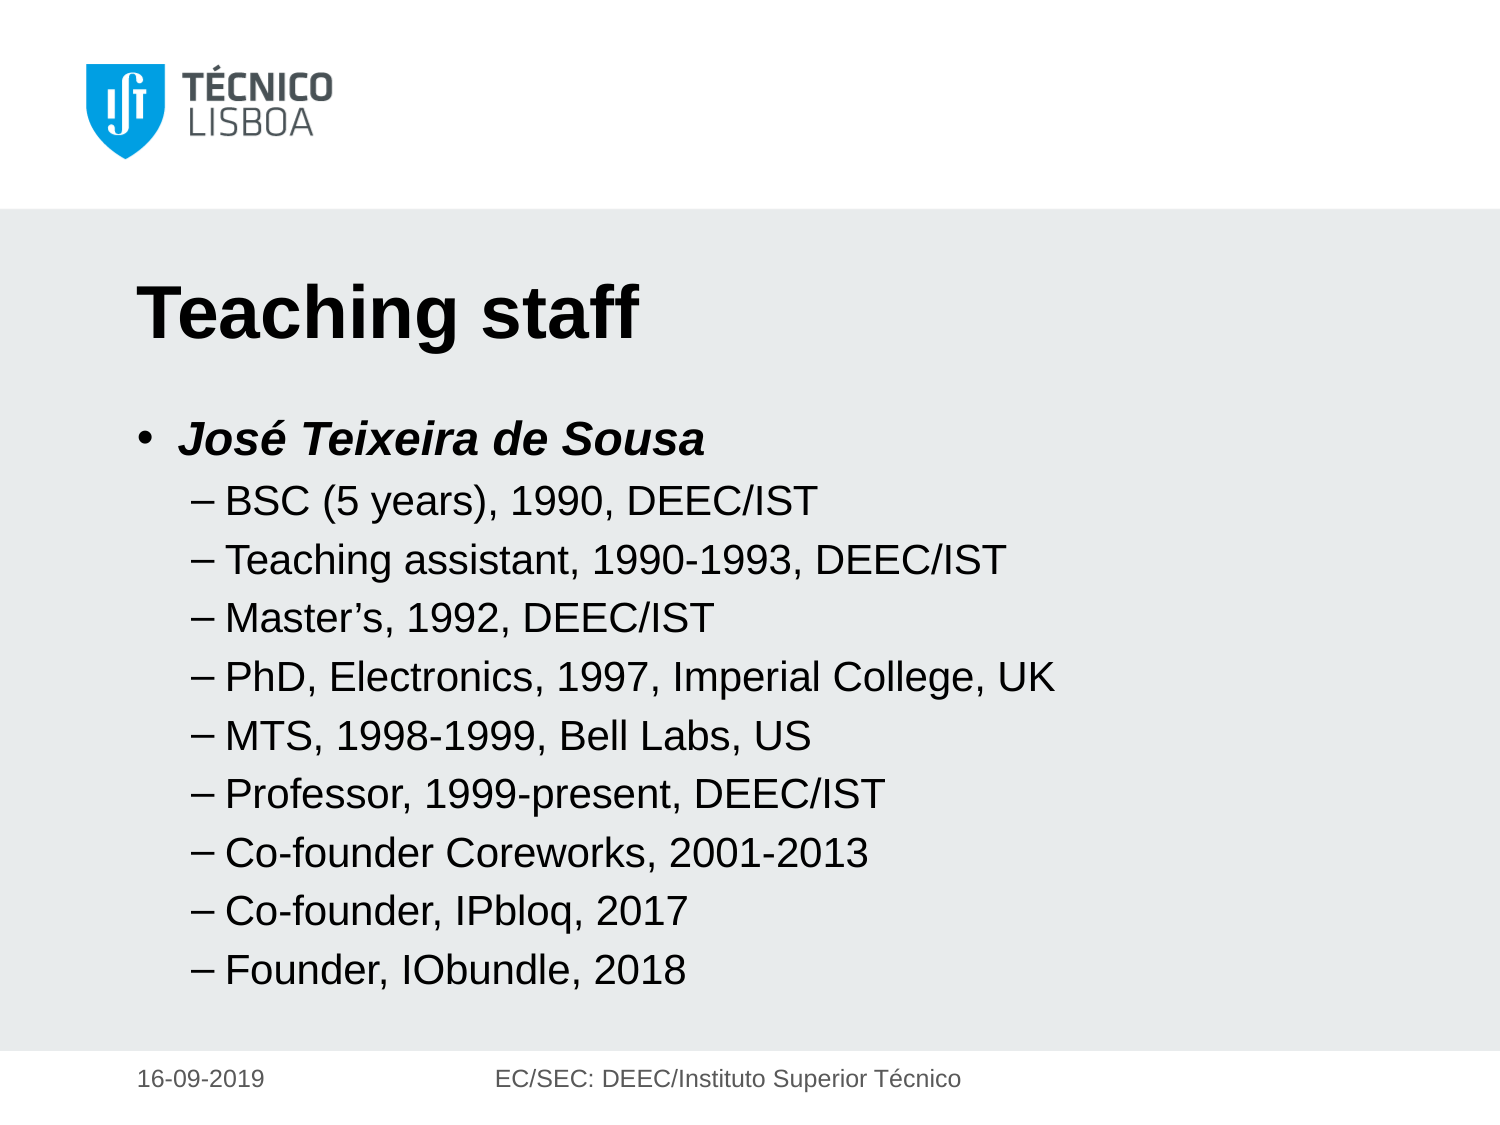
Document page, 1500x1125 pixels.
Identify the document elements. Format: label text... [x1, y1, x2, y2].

slide_number 16-09-2019 [121, 1052, 425, 1103]
footer EC/SEC: DEEC/Instituto Superior Técnico [476, 1052, 988, 1103]
picture [0, 0, 1500, 1125]
list José Teixeira de Sousa BSC (5 years), 1990, DEEC/IST Teaching assistant, 1990-1993, DEEC/IST Master’s, 1992, DEEC/IST PhD, Electronics, 1997, Imperial College, UK MTS, 1998-1999, Bell Labs, US Professor, 1999-present, DEEC/IST Co-founder Coreworks, 2001-2013 Co-founder, IPbloq, 2017 Founder, IObundle, 2018 [121, 400, 1445, 1005]
title Teaching staff [121, 237, 1378, 381]
